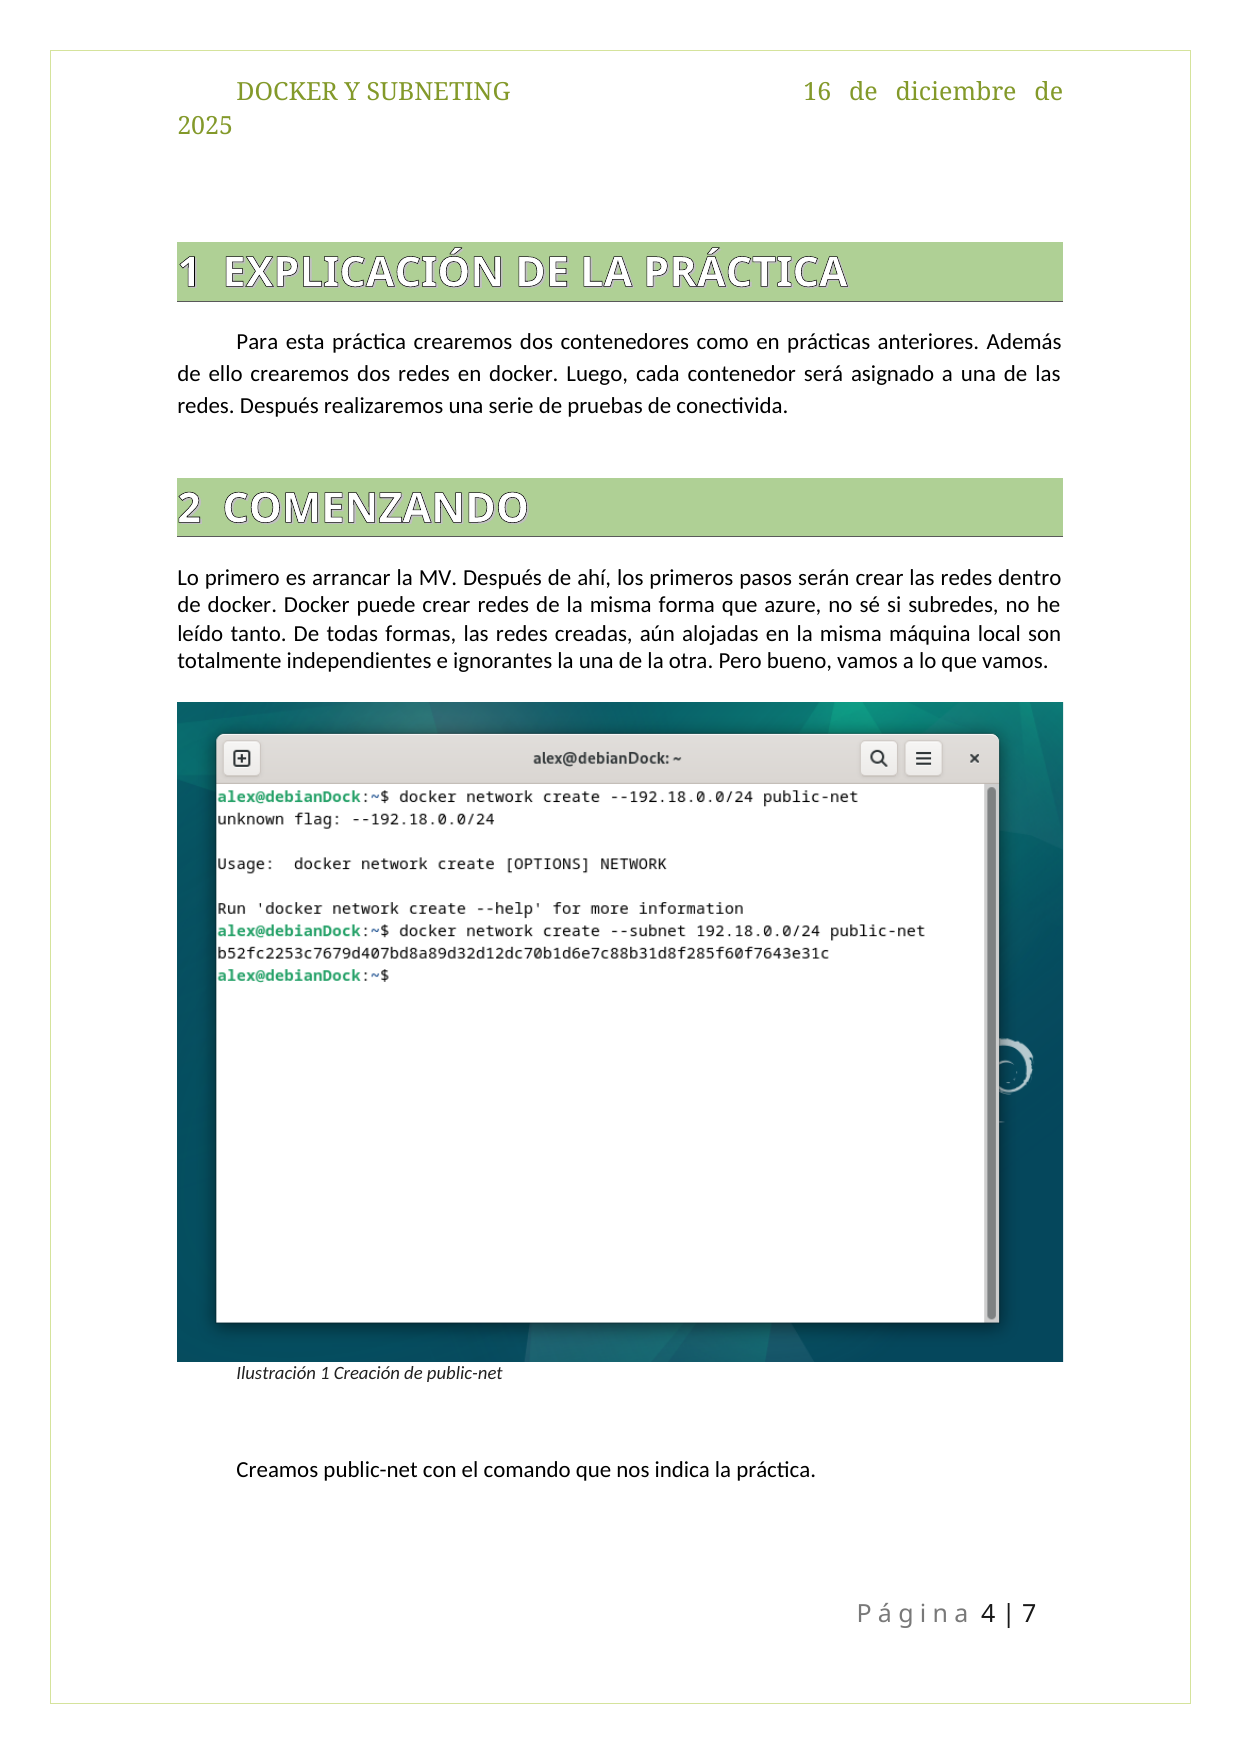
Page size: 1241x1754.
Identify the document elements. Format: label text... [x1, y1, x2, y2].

text Para esta práctica crearemos dos contenedores como en prácticas anteriores. Además de ello crearemos dos redes en docker. Luego, cada contenedor será asignado a una de las redes. Después realizaremos una serie de pruebas de conectivida. [177, 327, 1063, 419]
subtitle COMENZANDO [177, 478, 1063, 536]
text Ilustración 1 Creación de public-net [177, 1362, 1063, 1384]
text Lo primero es arrancar la MV. Después de ahí, los primeros pasos serán crear las redes dentro de docker. Docker puede crear redes de la misma forma que azure, no sé si subredes, no he leído tanto. De todas formas, las redes creadas, aún alojadas en la misma máquina local son totalmente independientes e ignorantes la una de la otra. Pero bueno, vamos a lo que vamos. [177, 563, 1063, 675]
text Creamos public-net con el comando que nos indica la práctica. [177, 1455, 1063, 1483]
subtitle EXPLICACIÓN DE LA PRÁCTICA [177, 242, 1063, 301]
